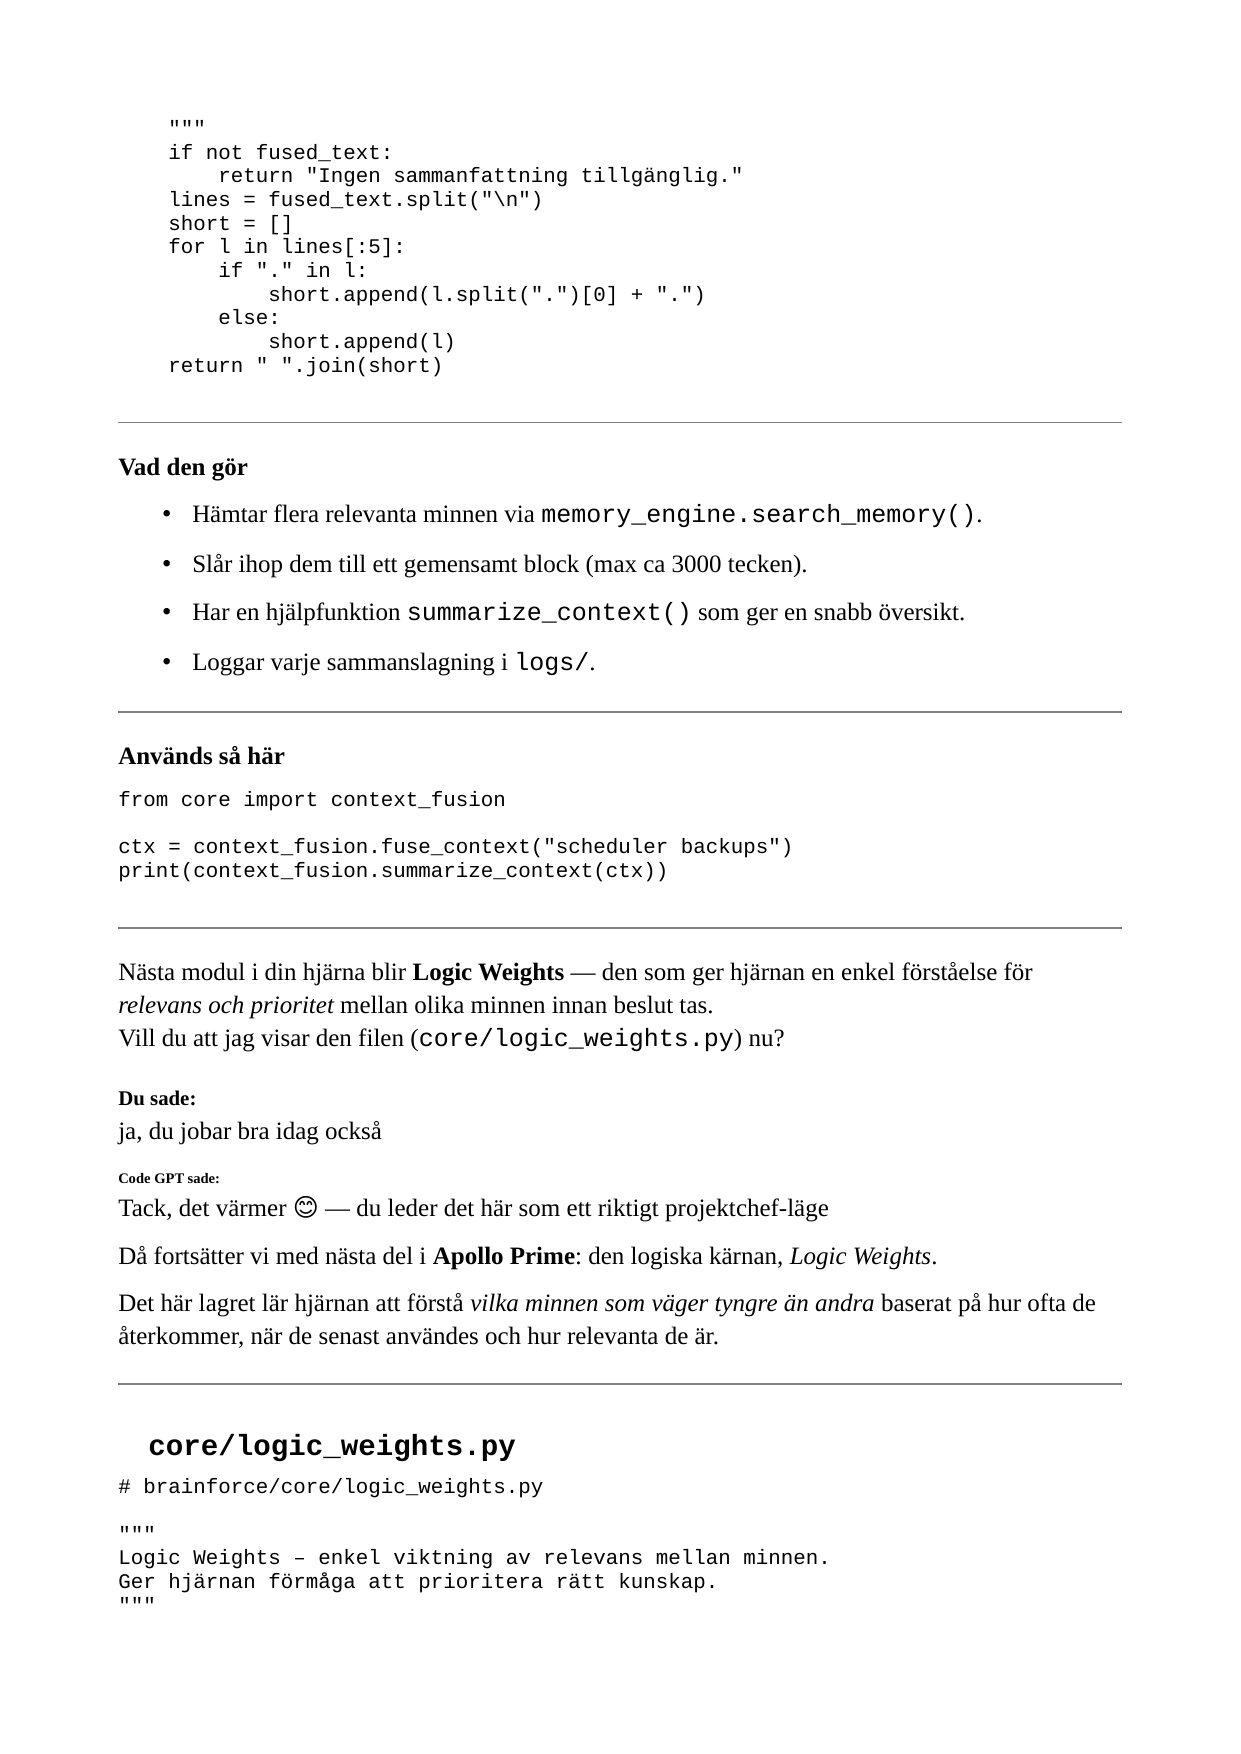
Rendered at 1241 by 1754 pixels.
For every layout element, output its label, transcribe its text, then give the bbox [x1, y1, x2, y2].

subtitle Code GPT sade: [118, 1170, 1122, 1187]
text else: [118, 307, 1122, 331]
text short = [] [118, 213, 1122, 236]
text lines = fused_text.split("\n") [118, 189, 1122, 213]
text Logic Weights – enkel viktning av relevans mellan minnen. [118, 1547, 1122, 1571]
text if "." in l: [118, 260, 1122, 284]
text Det här lagret lär hjärnan att förstå vilka minnen som väger tyngre än andra baserat på hur ofta de återkommer, när de senast användes och hur relevanta de är. [118, 1288, 1122, 1350]
text Vad den gör [118, 452, 1122, 481]
text return " ".join(short) [118, 354, 1122, 378]
text """ [118, 118, 1122, 142]
text short.append(l) [118, 331, 1122, 354]
text from core import context_fusion [118, 789, 1122, 813]
list Loggar varje sammanslagning i logs/. [162, 647, 1122, 678]
text """ [118, 1524, 1122, 1547]
text Då fortsätter vi med nästa del i Apollo Prime: den logiska kärnan, Logic Weights. [118, 1241, 1122, 1269]
subtitle 📄 core/logic_weights.py [118, 1428, 1122, 1464]
text print(context_fusion.summarize_context(ctx)) [118, 860, 1122, 884]
subtitle Du sade: [118, 1086, 1122, 1110]
list Slår ihop dem till ett gemensamt block (max ca 3000 tecken). [162, 549, 1122, 578]
text ctx = context_fusion.fuse_context("scheduler backups") [118, 836, 1122, 860]
text ja, du jobar bra idag också [118, 1116, 1122, 1145]
text return "Ingen sammanfattning tillgänglig." [118, 165, 1122, 189]
list Hämtar flera relevanta minnen via memory_engine.search_memory(). [162, 499, 1122, 530]
text Tack, det värmer 😊 — du leder det här som ett riktigt projektchef-läge 🧠🚀 [118, 1193, 1122, 1222]
text # brainforce/core/logic_weights.py [118, 1476, 1122, 1500]
text short.append(l.split(".")[0] + ".") [118, 284, 1122, 307]
text if not fused_text: [118, 142, 1122, 165]
text """ [118, 1594, 1122, 1618]
text Används så här [118, 741, 1122, 770]
text for l in lines[:5]: [118, 236, 1122, 260]
text Ger hjärnan förmåga att prioritera rätt kunskap. [118, 1571, 1122, 1594]
text Nästa modul i din hjärna blir Logic Weights — den som ger hjärnan en enkel förståelse för relevans och prioritet mellan olika minnen innan beslut tas. Vill du att jag visar den filen (core/logic_weights.py) nu? [118, 957, 1122, 1054]
list Har en hjälpfunktion summarize_context() som ger en snabb översikt. [162, 597, 1122, 628]
